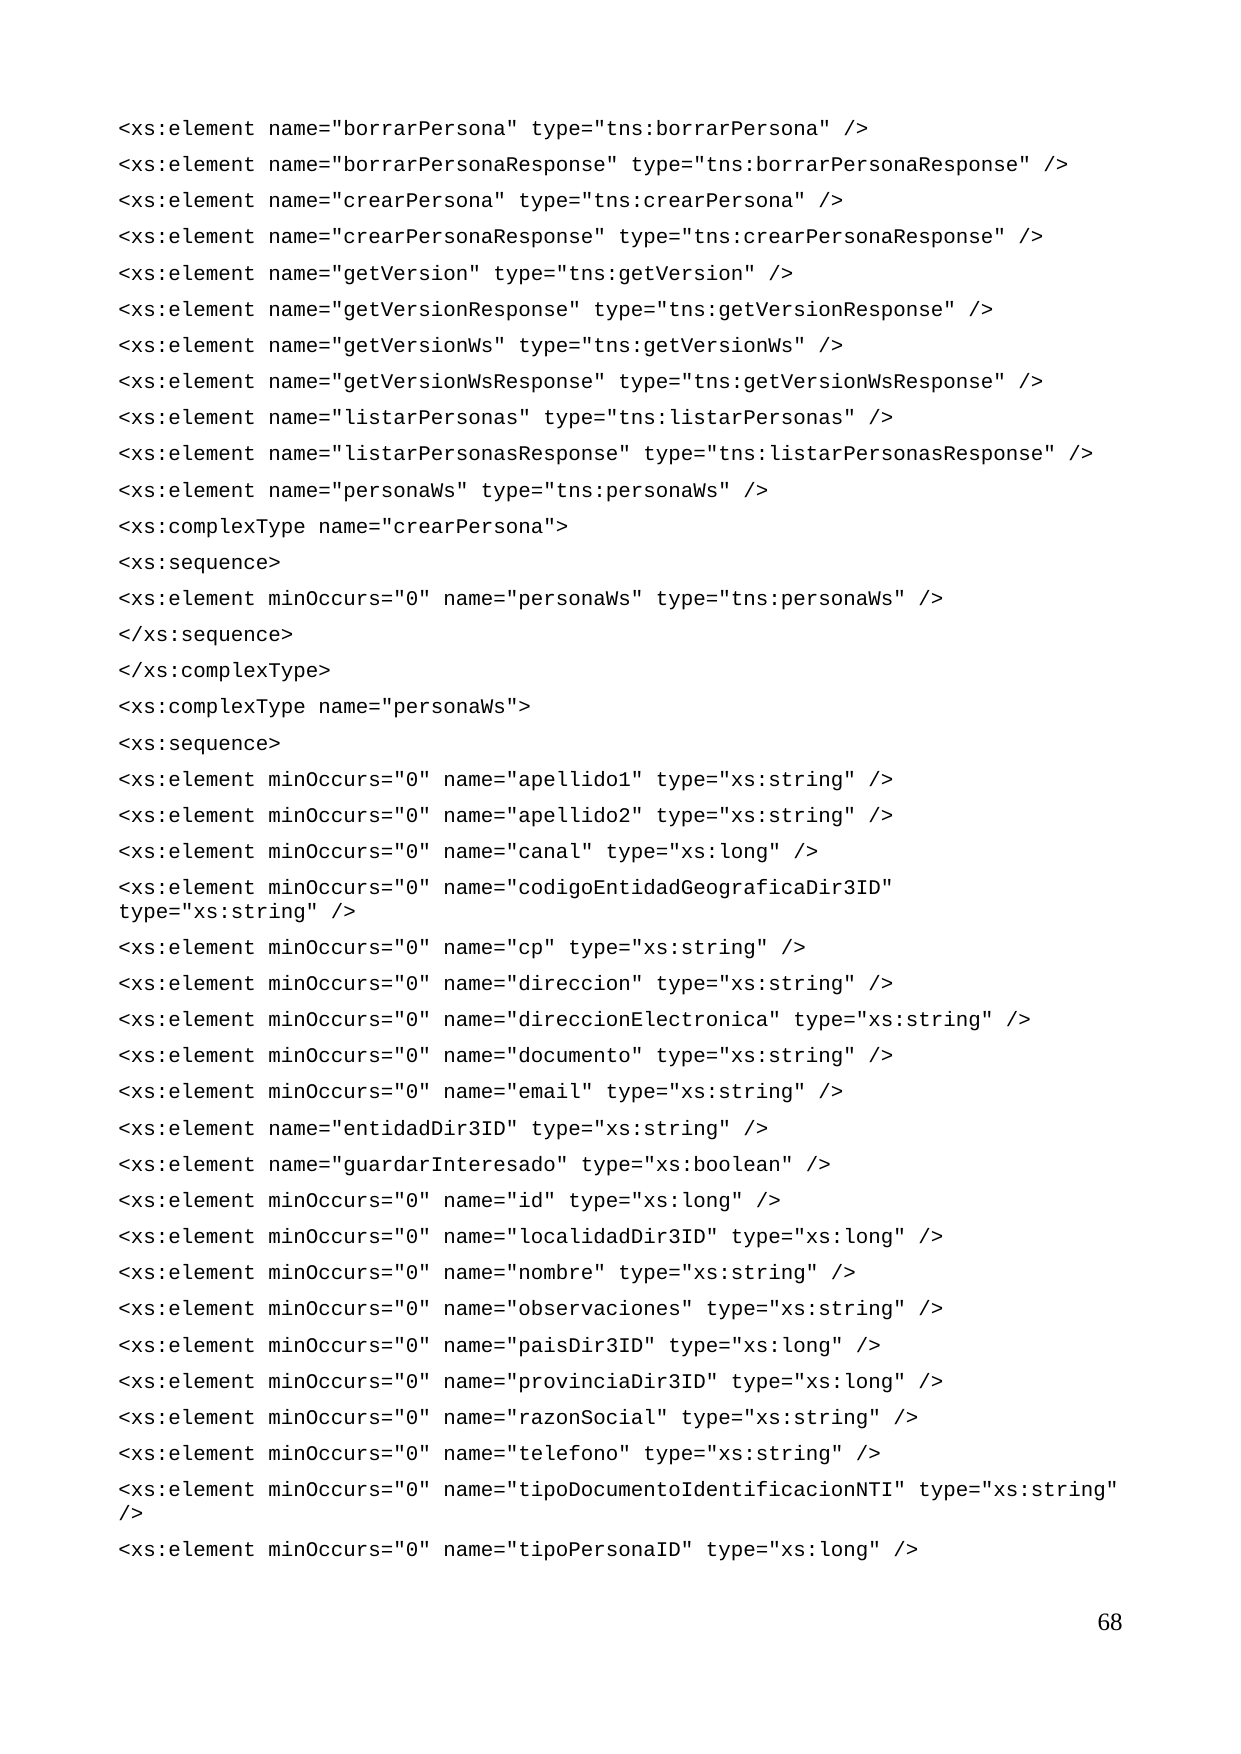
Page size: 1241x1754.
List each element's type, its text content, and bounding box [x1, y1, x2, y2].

text <xs:element minOccurs="0" name="paisDir3ID" type="xs:long" /> [118, 1334, 1122, 1358]
text <xs:element name="guardarInteresado" type="xs:boolean" /> [118, 1154, 1122, 1177]
text <xs:element minOccurs="0" name="codigoEntidadGeograficaDir3ID" type="xs:string" /> [118, 877, 1122, 924]
text <xs:element name="getVersionResponse" type="tns:getVersionResponse" /> [118, 299, 1122, 322]
text <xs:element minOccurs="0" name="observaciones" type="xs:string" /> [118, 1298, 1122, 1322]
text <xs:element minOccurs="0" name="documento" type="xs:string" /> [118, 1045, 1122, 1069]
text <xs:element name="borrarPersona" type="tns:borrarPersona" /> [118, 118, 1122, 142]
text <xs:element minOccurs="0" name="apellido2" type="xs:string" /> [118, 805, 1122, 828]
text <xs:element minOccurs="0" name="cp" type="xs:string" /> [118, 937, 1122, 961]
text </xs:sequence> [118, 624, 1122, 648]
text <xs:element minOccurs="0" name="direccionElectronica" type="xs:string" /> [118, 1009, 1122, 1033]
text <xs:element minOccurs="0" name="id" type="xs:long" /> [118, 1190, 1122, 1214]
text <xs:element name="listarPersonas" type="tns:listarPersonas" /> [118, 407, 1122, 431]
text <xs:element name="borrarPersonaResponse" type="tns:borrarPersonaResponse" /> [118, 154, 1122, 178]
text <xs:element minOccurs="0" name="email" type="xs:string" /> [118, 1082, 1122, 1105]
text <xs:element minOccurs="0" name="nombre" type="xs:string" /> [118, 1262, 1122, 1286]
text <xs:element minOccurs="0" name="localidadDir3ID" type="xs:long" /> [118, 1226, 1122, 1250]
text <xs:element minOccurs="0" name="telefono" type="xs:string" /> [118, 1443, 1122, 1467]
text <xs:element name="personaWs" type="tns:personaWs" /> [118, 479, 1122, 503]
text <xs:element minOccurs="0" name="personaWs" type="tns:personaWs" /> [118, 588, 1122, 612]
text <xs:complexType name="personaWs"> [118, 696, 1122, 720]
text <xs:sequence> [118, 552, 1122, 576]
text <xs:element name="getVersionWs" type="tns:getVersionWs" /> [118, 335, 1122, 359]
text <xs:element minOccurs="0" name="direccion" type="xs:string" /> [118, 973, 1122, 997]
text </xs:complexType> [118, 660, 1122, 684]
text <xs:element name="getVersionWsResponse" type="tns:getVersionWsResponse" /> [118, 371, 1122, 395]
text <xs:element name="crearPersonaResponse" type="tns:crearPersonaResponse" /> [118, 227, 1122, 250]
text <xs:sequence> [118, 733, 1122, 756]
text <xs:complexType name="crearPersona"> [118, 516, 1122, 539]
text <xs:element name="getVersion" type="tns:getVersion" /> [118, 263, 1122, 286]
text <xs:element name="entidadDir3ID" type="xs:string" /> [118, 1118, 1122, 1141]
text <xs:element minOccurs="0" name="tipoDocumentoIdentificacionNTI" type="xs:string" /> [118, 1479, 1122, 1526]
text <xs:element minOccurs="0" name="razonSocial" type="xs:string" /> [118, 1407, 1122, 1431]
text <xs:element minOccurs="0" name="apellido1" type="xs:string" /> [118, 769, 1122, 792]
text <xs:element minOccurs="0" name="provinciaDir3ID" type="xs:long" /> [118, 1371, 1122, 1394]
text <xs:element minOccurs="0" name="canal" type="xs:long" /> [118, 841, 1122, 865]
text <xs:element name="listarPersonasResponse" type="tns:listarPersonasResponse" /> [118, 443, 1122, 467]
text <xs:element minOccurs="0" name="tipoPersonaID" type="xs:long" /> [118, 1539, 1122, 1563]
text <xs:element name="crearPersona" type="tns:crearPersona" /> [118, 190, 1122, 214]
